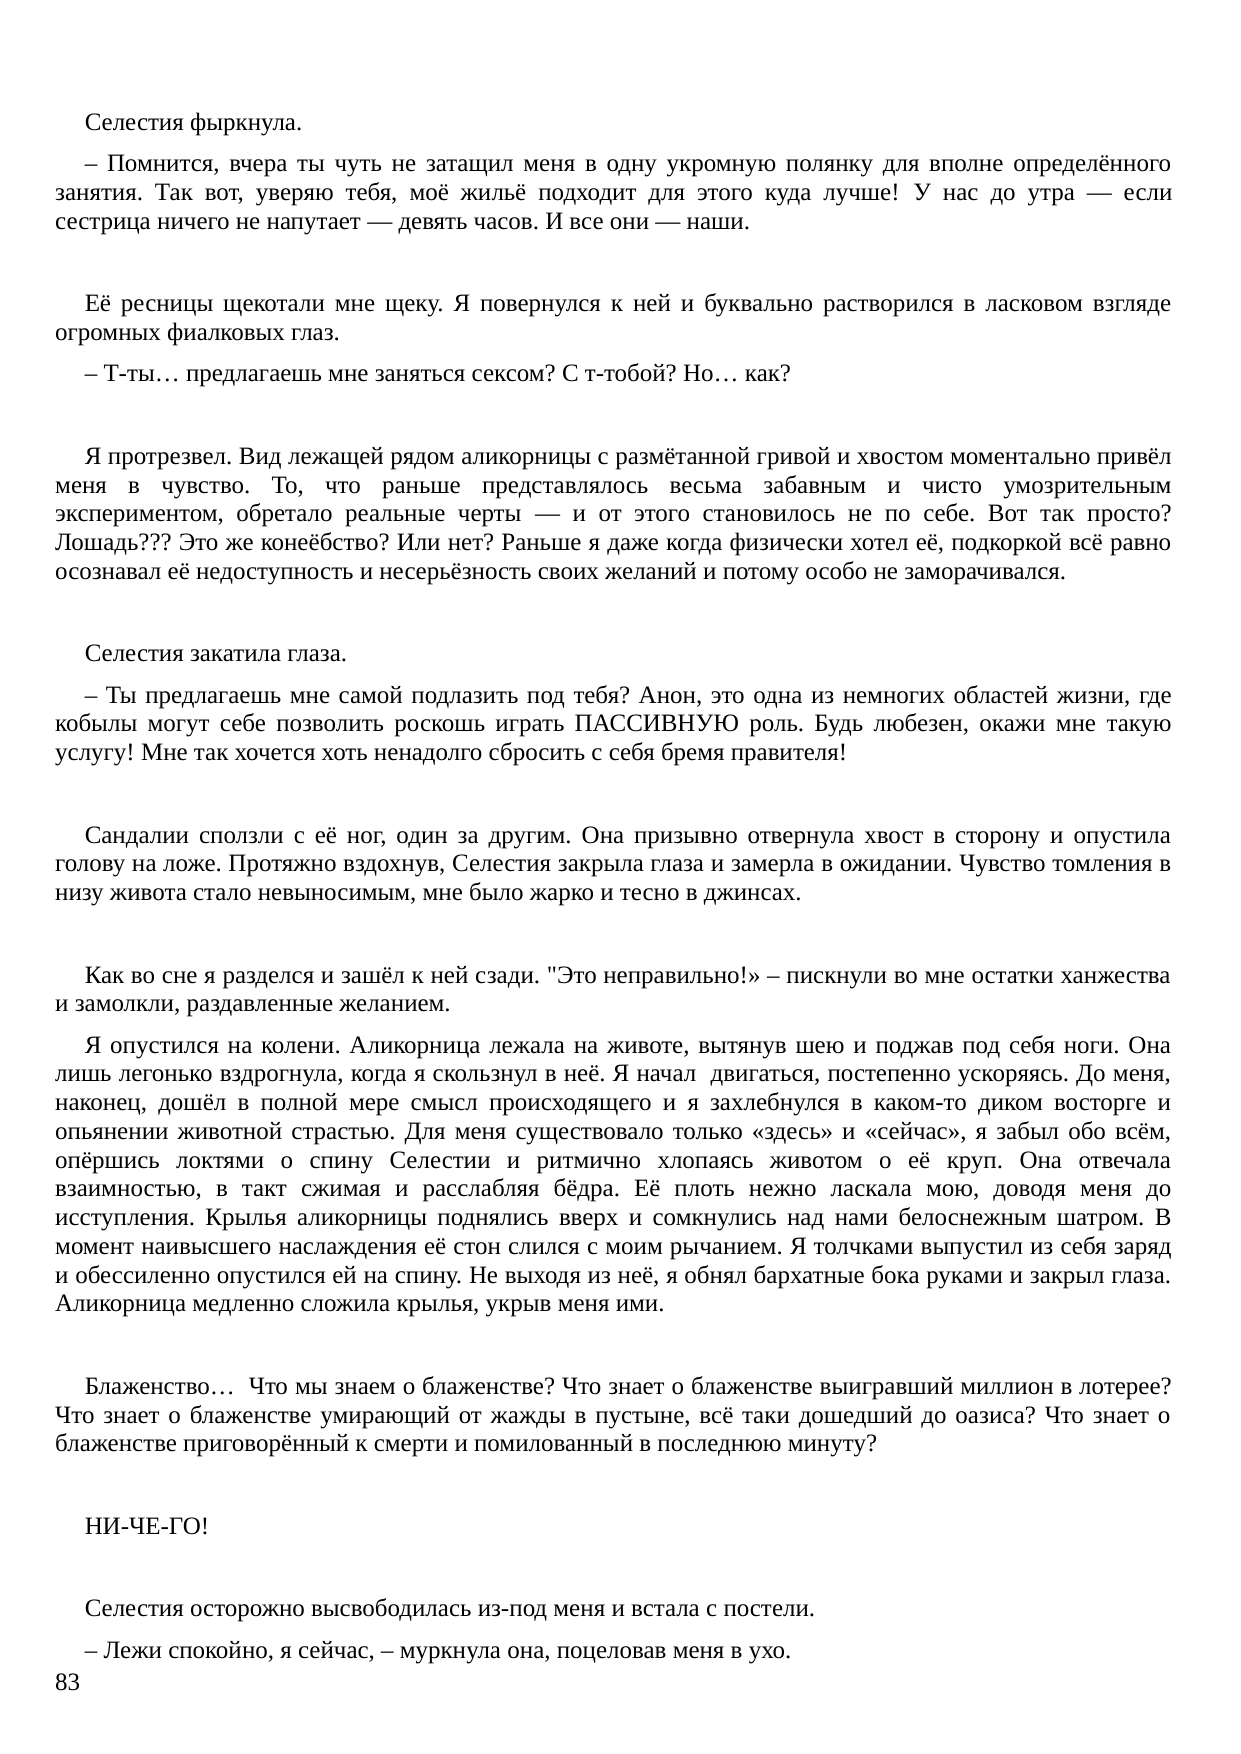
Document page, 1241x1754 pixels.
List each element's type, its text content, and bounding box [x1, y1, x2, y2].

text Я опустился на колени. Аликорница лежала на животе, вытянув шею и поджав под себя ноги. Она лишь легонько вздрогнула, когда я скользнул в неё. Я начал двигаться, постепенно ускоряясь. До меня, наконец, дошёл в полной мере смысл происходящего и я захлебнулся в каком-то диком восторге и опьянении животной страстью. Для меня существовало только «здесь» и «сейчас», я забыл обо всём, опёршись локтями о спину Селестии и ритмично хлопаясь животом о её круп. Она отвечала взаимностью, в такт сжимая и расслабляя бёдра. Её плоть нежно ласкала мою, доводя меня до исступления. Крылья аликорницы поднялись вверх и сомкнулись над нами белоснежным шатром. В момент наивысшего наслаждения её стон слился с моим рычанием. Я толчками выпустил из себя заряд и обессиленно опустился ей на спину. Не выходя из неё, я обнял бархатные бока руками и закрыл глаза. Аликорница медленно сложила крылья, укрыв меня ими. [55, 1030, 1173, 1317]
text Селестия фыркнула. [55, 107, 1173, 136]
text Сандалии сползли с её ног, один за другим. Она призывно отвернула хвост в сторону и опустила голову на ложе. Протяжно вздохнув, Селестия закрыла глаза и замерла в ожидании. Чувство томления в низу живота стало невыносимым, мне было жарко и тесно в джинсах. [55, 820, 1173, 906]
text – Ты предлагаешь мне самой подлазить под тебя? Анон, это одна из немногих областей жизни, где кобылы могут себе позволить роскошь играть ПАССИВНУЮ роль. Будь любезен, окажи мне такую услугу! Мне так хочется хоть ненадолго сбросить с себя бремя правителя! [55, 680, 1173, 766]
text – Т-ты… предлагаешь мне заняться сексом? С т-тобой? Но… как? [55, 358, 1173, 387]
text – Лежи спокойно, я сейчас, – муркнула она, поцеловав меня в ухо. [55, 1635, 1173, 1663]
text НИ-ЧЕ-ГО! [55, 1511, 1173, 1540]
text Блаженство… Что мы знаем о блаженстве? Что знает о блаженстве выигравший миллион в лотерее? Что знает о блаженстве умирающий от жажды в пустыне, всё таки дошедший до оазиса? Что знает о блаженстве приговорённый к смерти и помилованный в последнюю минуту? [55, 1371, 1173, 1457]
text – Помнится, вчера ты чуть не затащил меня в одну укромную полянку для вполне определённого занятия. Так вот, уверяю тебя, моё жильё подходит для этого куда лучше! У нас до утра — если сестрица ничего не напутает — девять часов. И все они — наши. [55, 148, 1173, 235]
text Её ресницы щекотали мне щеку. Я повернулся к ней и буквально растворился в ласковом взгляде огромных фиалковых глаз. [55, 288, 1173, 346]
text Селестия осторожно высвободилась из-под меня и встала с постели. [55, 1593, 1173, 1622]
text Как во сне я разделся и зашёл к ней сзади. "Это неправильно!» – пискнули во мне остатки ханжества и замолкли, раздавленные желанием. [55, 960, 1173, 1017]
text Я протрезвел. Вид лежащей рядом аликорницы с размётанной гривой и хвостом моментально привёл меня в чувство. То, что раньше представлялось весьма забавным и чисто умозрительным экспериментом, обретало реальные черты — и от этого становилось не по себе. Вот так просто? Лошадь??? Это же конеёбство? Или нет? Раньше я даже когда физически хотел её, подкоркой всё равно осознавал её недоступность и несерьёзность своих желаний и потому особо не заморачивался. [55, 441, 1173, 585]
text Селестия закатила глаза. [55, 638, 1173, 667]
